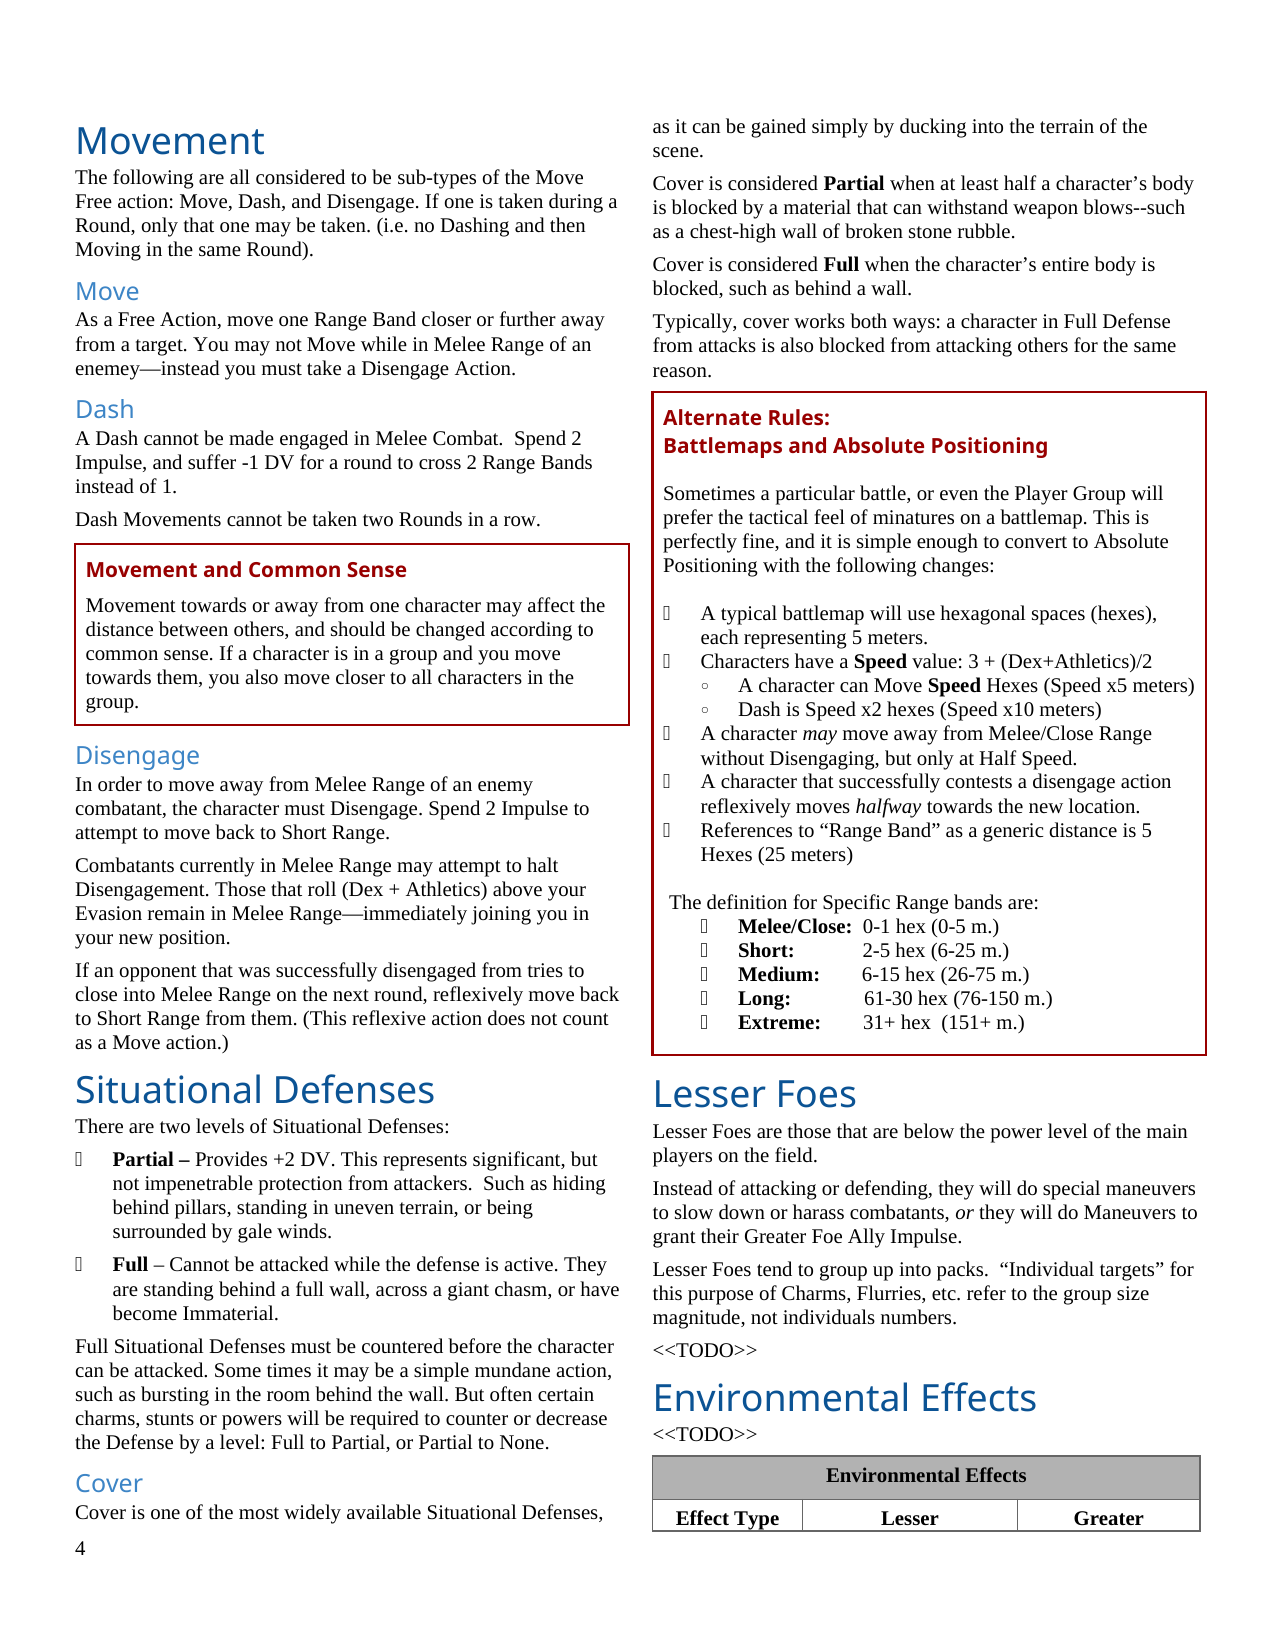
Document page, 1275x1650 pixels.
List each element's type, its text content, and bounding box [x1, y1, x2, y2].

subtitle Cover [75, 1466, 622, 1500]
table_cell Greater [1018, 1500, 1199, 1530]
text If an opponent that was successfully disengaged from tries to close into Melee Range on the next round, reflexively move back to Short Range from them. (This reflexive action does not count as a Move action.) [75, 958, 622, 1054]
text Full Situational Defenses must be countered before the character can be attacked. Some times it may be a simple mundane action, such as bursting in the room behind the wall. But often certain charms, stunts or powers will be required to counter or decrease the Defense by a level: Full to Partial, or Partial to None. [75, 1333, 622, 1454]
text As a Free Action, move one Range Band closer or further away from a target. You may not Move while in Melee Range of an enemey—instead you must take a Disengage Action. [75, 307, 622, 379]
table_cell Lesser [803, 1500, 1017, 1530]
subtitle Disengage [75, 737, 622, 772]
text There are two levels of Situational Defenses: [75, 1114, 622, 1138]
subtitle Move [75, 273, 622, 307]
text A Dash cannot be made engaged in Melee Combat. Spend 2 Impulse, and suffer -1 DV for a round to cross 2 Range Bands instead of 1. [75, 426, 622, 498]
table_cell Effect Type [653, 1500, 802, 1530]
subtitle Dash [75, 392, 622, 426]
text <<TODO>> [652, 1422, 1200, 1446]
table_header Movement and Common Sense Movement towards or away from one character may affect the distance between others, and should be changed according to common sense. If a character is in a group and you move towards them, you also move closer to all characters in the group. [76, 545, 628, 723]
list Partial – Provides +2 DV. This represents significant, but not impenetrable protection from attackers. Such as hiding behind pillars, standing in uneven terrain, or being surrounded by gale winds. [75, 1147, 622, 1243]
text In order to move away from Melee Range of an enemy combatant, the character must Disengage. Spend 2 Impulse to attempt to move back to Short Range. [75, 772, 622, 844]
subtitle Environmental Effects [652, 1371, 1200, 1422]
text Lesser Foes tend to group up into packs. “Individual targets” for this purpose of Charms, Flurries, etc. refer to the group size magnitude, not individuals numbers. [652, 1257, 1200, 1329]
table_header Alternate Rules: Battlemaps and Absolute Positioning Sometimes a particular battle, or even the Player Group will prefer the tactical feel of minatures on a battlemap. This is perfectly fine, and it is simple enough to convert to Absolute Positioning with the following changes: A typical battlemap will use hexagonal spaces (hexes), each representing 5 meters. Characters have a Speed value: 3 + (Dex+Athletics)/2 A character can Move Speed Hexes (Speed x5 meters) Dash is Speed x2 hexes (Speed x10 meters) A character may move away from Melee/Close Range without Disengaging, but only at Half Speed. A character that successfully contests a disengage action reflexively moves halfway towards the new location. References to “Range Band” as a generic distance is 5 Hexes (25 meters) The definition for Specific Range bands are: Melee/Close: 0-1 hex (0-5 m.) Short: 2-5 hex (6-25 m.) Medium: 6-15 hex (26-75 m.) Long: 61-30 hex (76-150 m.) Extreme: 31+ hex (151+ m.) [654, 393, 1205, 1053]
text Cover is considered Partial when at least half a character’s body is blocked by a material that can withstand weapon blows--such as a chest-high wall of broken stone rubble. [652, 171, 1200, 243]
text Dash Movements cannot be taken two Rounds in a row. [75, 507, 622, 531]
text Combatants currently in Melee Range may attempt to halt Disengagement. Those that roll (Dex + Athletics) above your Evasion remain in Melee Range—immediately joining you in your new position. [75, 853, 622, 949]
text Cover is considered Full when the character’s entire body is blocked, such as behind a wall. [652, 252, 1200, 300]
subtitle Situational Defenses [75, 1063, 622, 1114]
text Instead of attacking or defending, they will do special maneuvers to slow down or harass combatants, or they will do Maneuvers to grant their Greater Foe Ally Impulse. [652, 1176, 1200, 1248]
subtitle Lesser Foes [652, 1068, 1200, 1119]
text as it can be gained simply by ducking into the terrain of the scene. [652, 114, 1200, 162]
subtitle Movement [75, 114, 622, 165]
text Typically, cover works both ways: a character in Full Defense from attacks is also blocked from attacking others for the same reason. [652, 309, 1200, 382]
list Full – Cannot be attacked while the defense is active. They are standing behind a full wall, across a giant chasm, or have become Immaterial. [75, 1252, 622, 1324]
table_header Environmental Effects [653, 1457, 1199, 1499]
text Lesser Foes are those that are below the power level of the main players on the field. [652, 1119, 1200, 1167]
text The following are all considered to be sub-types of the Move Free action: Move, Dash, and Disengage. If one is taken during a Round, only that one may be taken. (i.e. no Dashing and then Moving in the same Round). [75, 165, 622, 261]
text Cover is one of the most widely available Situational Defenses, [75, 1500, 622, 1524]
text <<TODO>> [652, 1338, 1200, 1362]
